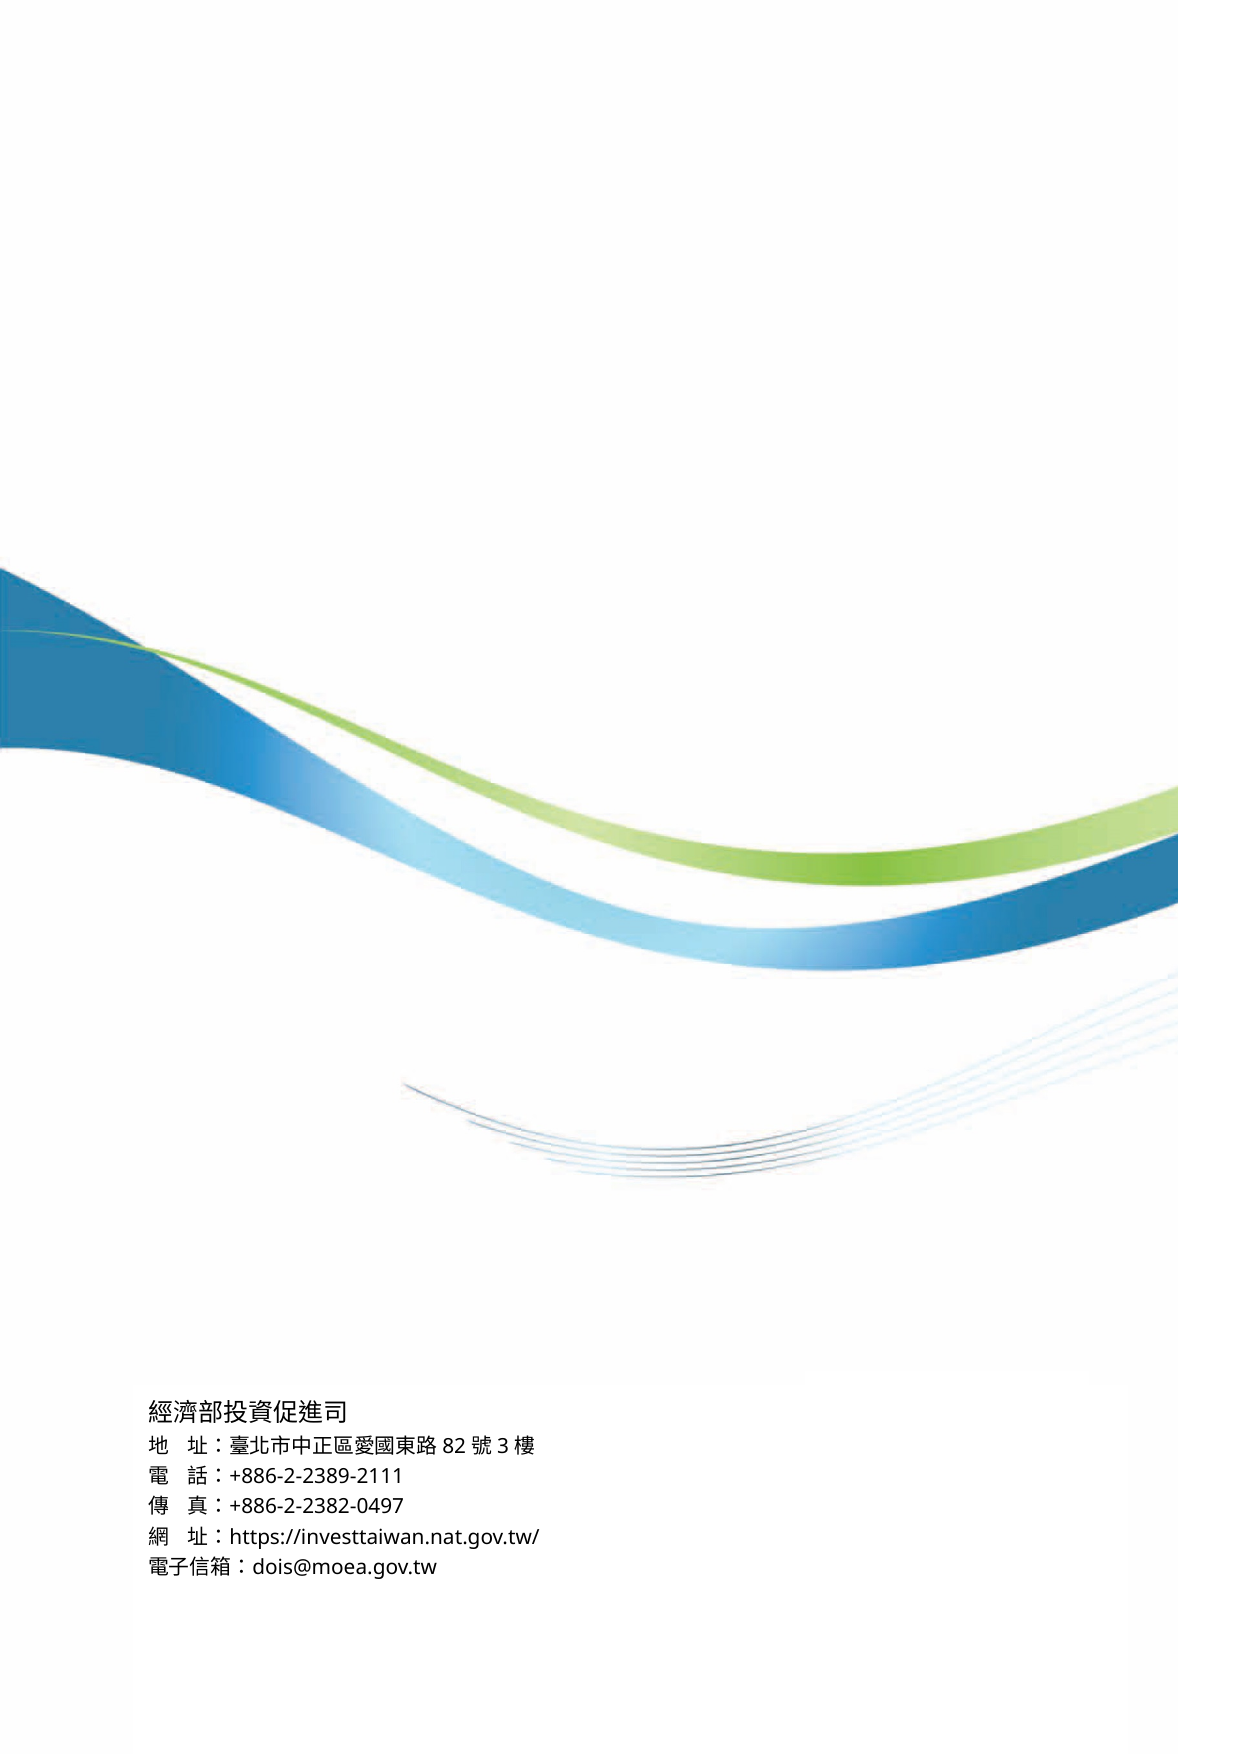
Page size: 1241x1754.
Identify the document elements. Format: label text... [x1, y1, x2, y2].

text 電子信箱：dois@moea.gov.tw [148, 1550, 1113, 1581]
text 網 址：https://investtaiwan.nat.gov.tw/ [148, 1520, 1113, 1550]
picture [0, 0, 1178, 1754]
text 經濟部投資促進司 [148, 1393, 1113, 1429]
text 地 址：臺北市中正區愛國東路 82 號 3 樓 [148, 1429, 1113, 1459]
text 傳 真：+886-2-2382-0497 [148, 1489, 1113, 1520]
text 電 話：+886-2-2389-2111 [148, 1459, 1113, 1489]
